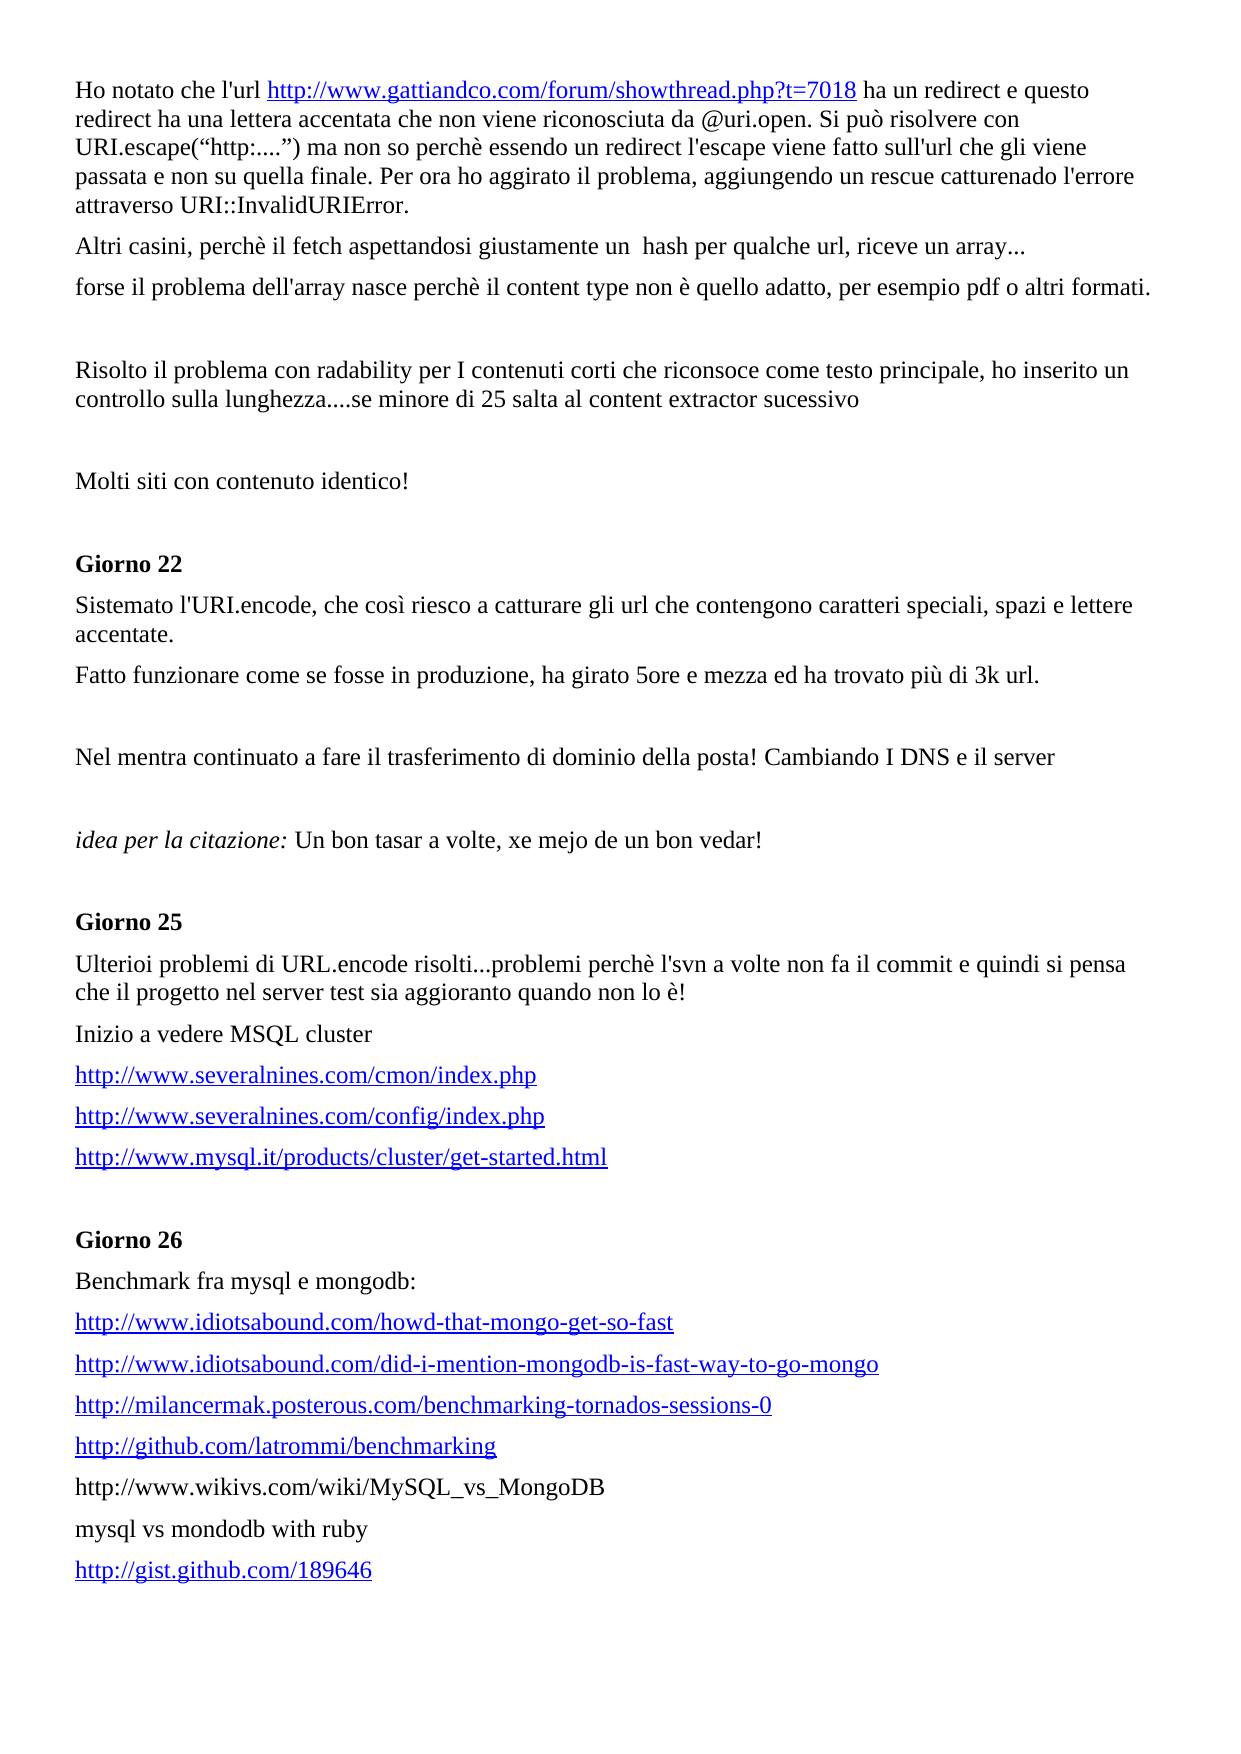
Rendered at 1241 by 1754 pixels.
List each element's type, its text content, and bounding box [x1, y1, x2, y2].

text Inizio a vedere MSQL cluster [75, 1019, 1162, 1047]
text http://www.severalnines.com/cmon/index.php [75, 1060, 1162, 1089]
text Ho notato che l'url http://www.gattiandco.com/forum/showthread.php?t=7018 ha un redirect e questo redirect ha una lettera accentata che non viene riconosciuta da @uri.open. Si può risolvere con URI.escape(“http:....”) ma non so perchè essendo un redirect l'escape viene fatto sull'url che gli viene passata e non su quella finale. Per ora ho aggirato il problema, aggiungendo un rescue catturenado l'errore attraverso URI::InvalidURIError. [75, 75, 1162, 219]
text Molti siti con contenuto identico! [75, 466, 1162, 495]
text http://www.wikivs.com/wiki/MySQL_vs_MongoDB [75, 1472, 1162, 1501]
text Nel mentra continuato a fare il trasferimento di dominio della posta! Cambiando I DNS e il server [75, 742, 1162, 771]
text idea per la citazione: Un bon tasar a volte, xe mejo de un bon vedar! [75, 825, 1162, 854]
text Altri casini, perchè il fetch aspettandosi giustamente un hash per qualche url, riceve un array... [75, 231, 1162, 260]
text http://www.idiotsabound.com/did-i-mention-mongodb-is-fast-way-to-go-mongo [75, 1349, 1162, 1377]
text http://github.com/latrommi/benchmarking [75, 1431, 1162, 1460]
text Sistemato l'URI.encode, che così riesco a catturare gli url che contengono caratteri speciali, spazi e lettere accentate. [75, 590, 1162, 647]
text http://gist.github.com/189646 [75, 1555, 1162, 1584]
text Benchmark fra mysql e mongodb: [75, 1266, 1162, 1295]
text Giorno 26 [75, 1225, 1162, 1254]
text http://www.severalnines.com/config/index.php [75, 1101, 1162, 1130]
text http://www.mysql.it/products/cluster/get-started.html [75, 1142, 1162, 1171]
text mysql vs mondodb with ruby [75, 1514, 1162, 1542]
text http://www.idiotsabound.com/howd-that-mongo-get-so-fast [75, 1307, 1162, 1336]
text Giorno 25 [75, 907, 1162, 936]
text Fatto funzionare come se fosse in produzione, ha girato 5ore e mezza ed ha trovato più di 3k url. [75, 660, 1162, 689]
text Giorno 22 [75, 549, 1162, 577]
text http://milancermak.posterous.com/benchmarking-tornados-sessions-0 [75, 1390, 1162, 1419]
text Risolto il problema con radability per I contenuti corti che riconsoce come testo principale, ho inserito un controllo sulla lunghezza....se minore di 25 salta al content extractor sucessivo [75, 355, 1162, 412]
text forse il problema dell'array nasce perchè il content type non è quello adatto, per esempio pdf o altri formati. [75, 272, 1162, 301]
text Ulterioi problemi di URL.encode risolti...problemi perchè l'svn a volte non fa il commit e quindi si pensa che il progetto nel server test sia aggioranto quando non lo è! [75, 949, 1162, 1006]
